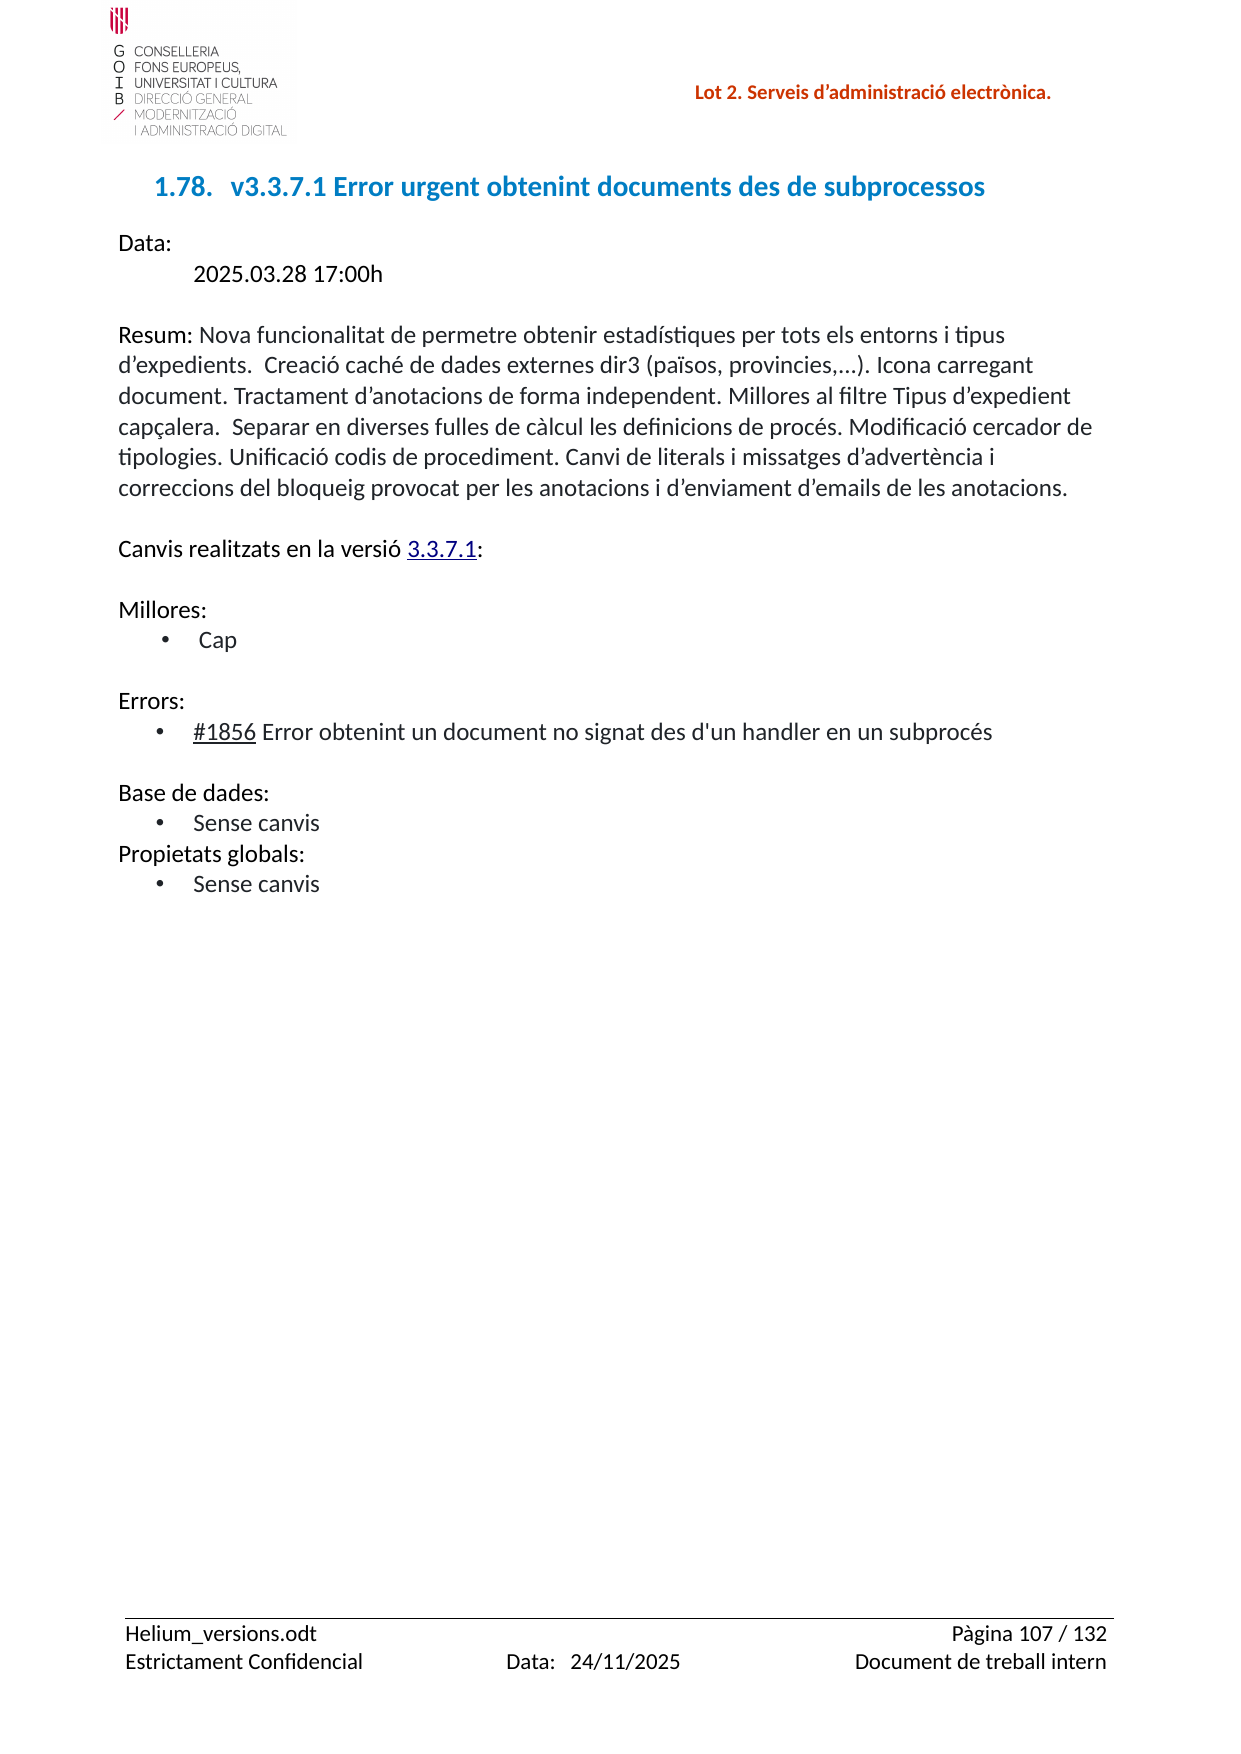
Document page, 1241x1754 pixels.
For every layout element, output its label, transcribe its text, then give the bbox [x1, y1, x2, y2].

text Errors: [118, 685, 1122, 716]
text Canvis realitzats en la versió 3.3.7.1: [118, 533, 1122, 563]
text 2025.03.28 17:00h [118, 258, 1122, 289]
list Sense canvis [156, 807, 1122, 838]
subtitle v3.3.7.1 Error urgent obtenint documents des de subprocessos [153, 168, 1122, 204]
list Cap [161, 624, 1122, 655]
text Millores: [118, 594, 1122, 624]
text Data: [118, 228, 1122, 258]
picture [100, 0, 297, 144]
list #1856 Error obtenint un document no signat des d'un handler en un subprocés [156, 716, 1122, 746]
text Base de dades: [118, 777, 1122, 807]
text Propietats globals: [118, 838, 1122, 868]
text Resum: Nova funcionalitat de permetre obtenir estadístiques per tots els entorns i tipus d’expedients. Creació caché de dades externes dir3 (països, provincies,...). Icona carregant document. Tractament d’anotacions de forma independent. Millores al filtre Tipus d’expedient capçalera. Separar en diverses fulles de càlcul les definicions de procés. Modificació cercador de tipologies. Unificació codis de procediment. Canvi de literals i missatges d’advertència i correccions del bloqueig provocat per les anotacions i d’enviament d’emails de les anotacions. [118, 319, 1122, 502]
list Sense canvis [156, 868, 1122, 899]
